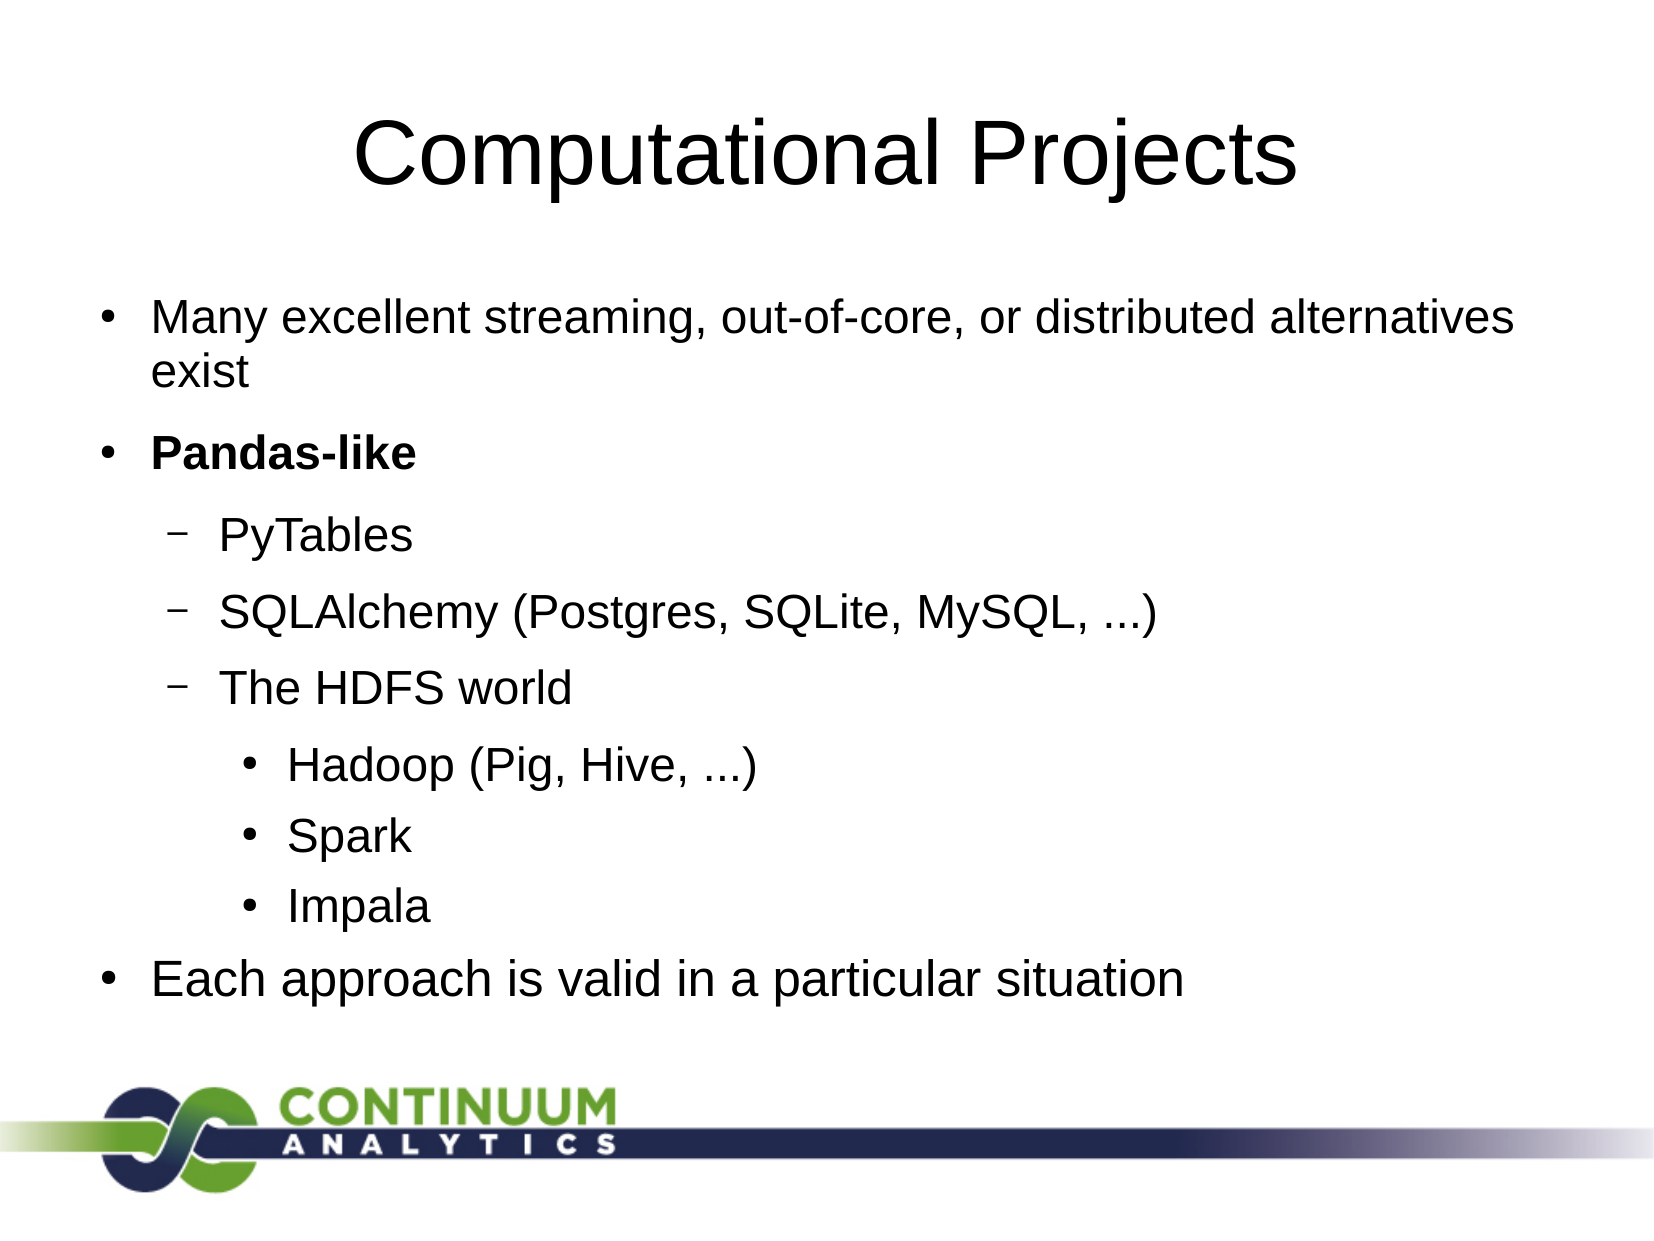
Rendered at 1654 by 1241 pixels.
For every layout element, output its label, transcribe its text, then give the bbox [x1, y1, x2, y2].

list Many excellent streaming, out-of-core, or distributed alternatives exist Pandas-like PyTables SQLAlchemy (Postgres, SQLite, MySQL, ...) The HDFS world Hadoop (Pig, Hive, ...) Spark Impala Each approach is valid in a particular situation [82, 290, 1571, 1010]
title Computational Projects [82, 49, 1571, 257]
